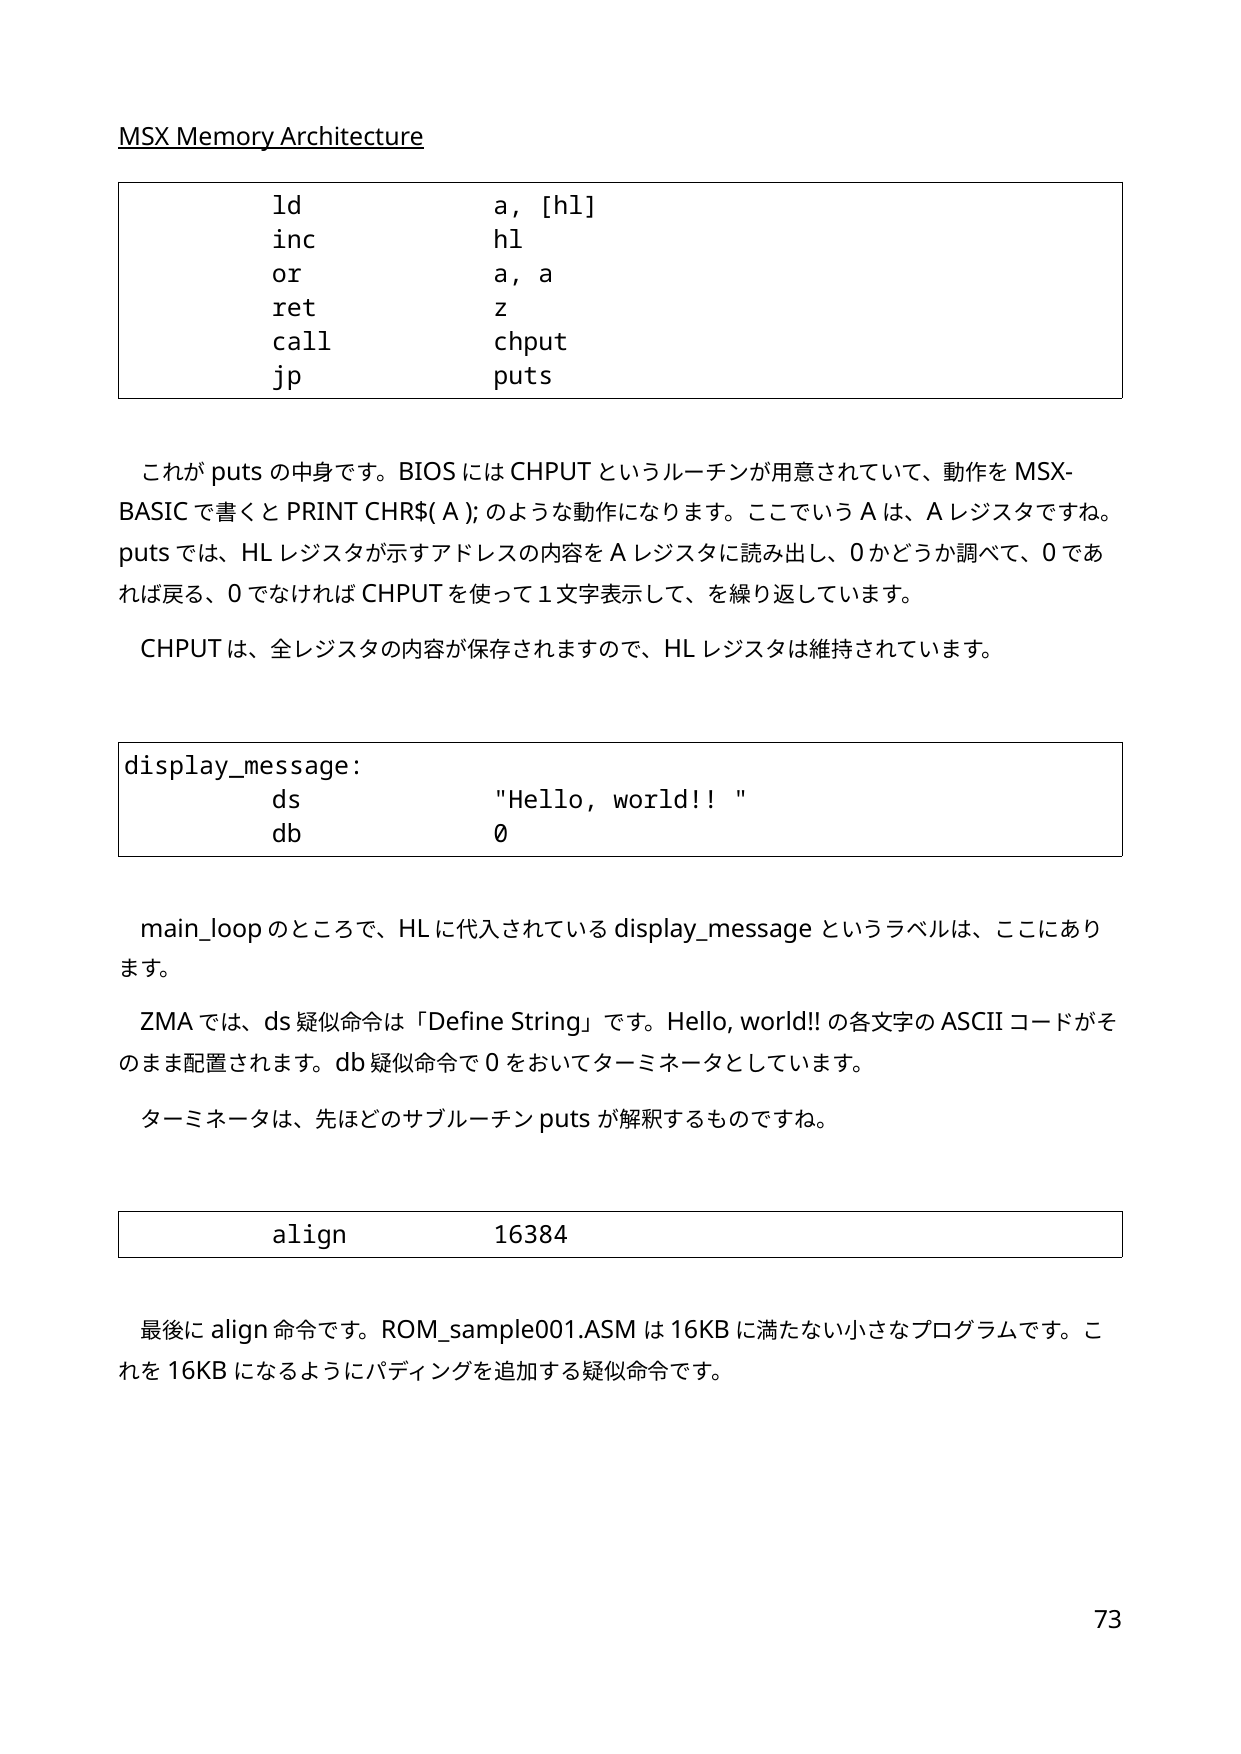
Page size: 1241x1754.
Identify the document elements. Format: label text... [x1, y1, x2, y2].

table_header ld a, [hl] inc hl or a, a ret z call chput jp puts [119, 183, 1122, 398]
text CHPUTは、全レジスタの内容が保存されますので、HLレジスタは維持されています。 [118, 631, 1122, 665]
text main_loopのところで、HLに代入されている display_message というラベルは、ここにあります。 [118, 911, 1122, 983]
text これが puts の中身です。BIOSには CHPUTというルーチンが用意されていて、動作をMSX-BASICで書くと PRINT CHR$( A ); のような動作になります。ここでいう A は、Aレジスタですね。putsでは、HLレジスタが示すアドレスの内容をAレジスタに読み出し、0かどうか調べて、0であれば戻る、0でなければ CHPUTを使って１文字表示して、を繰り返しています。 [118, 453, 1122, 610]
text ターミネータは、先ほどのサブルーチン puts が解釈するものですね。 [118, 1100, 1122, 1134]
table_header align 16384 [119, 1212, 1122, 1257]
text 最後に align命令です。ROM_sample001.ASM は16KBに満たない小さなプログラムです。これを 16KB になるようにパディングを追加する疑似命令です。 [118, 1312, 1122, 1387]
table_header display_message: ds "Hello, world!! " db 0 [119, 743, 1122, 856]
text ZMAでは、ds疑似命令は「Define String」です。Hello, world!! の各文字のASCIIコードがそのまま配置されます。db疑似命令で 0 をおいてターミネータとしています。 [118, 1004, 1122, 1079]
